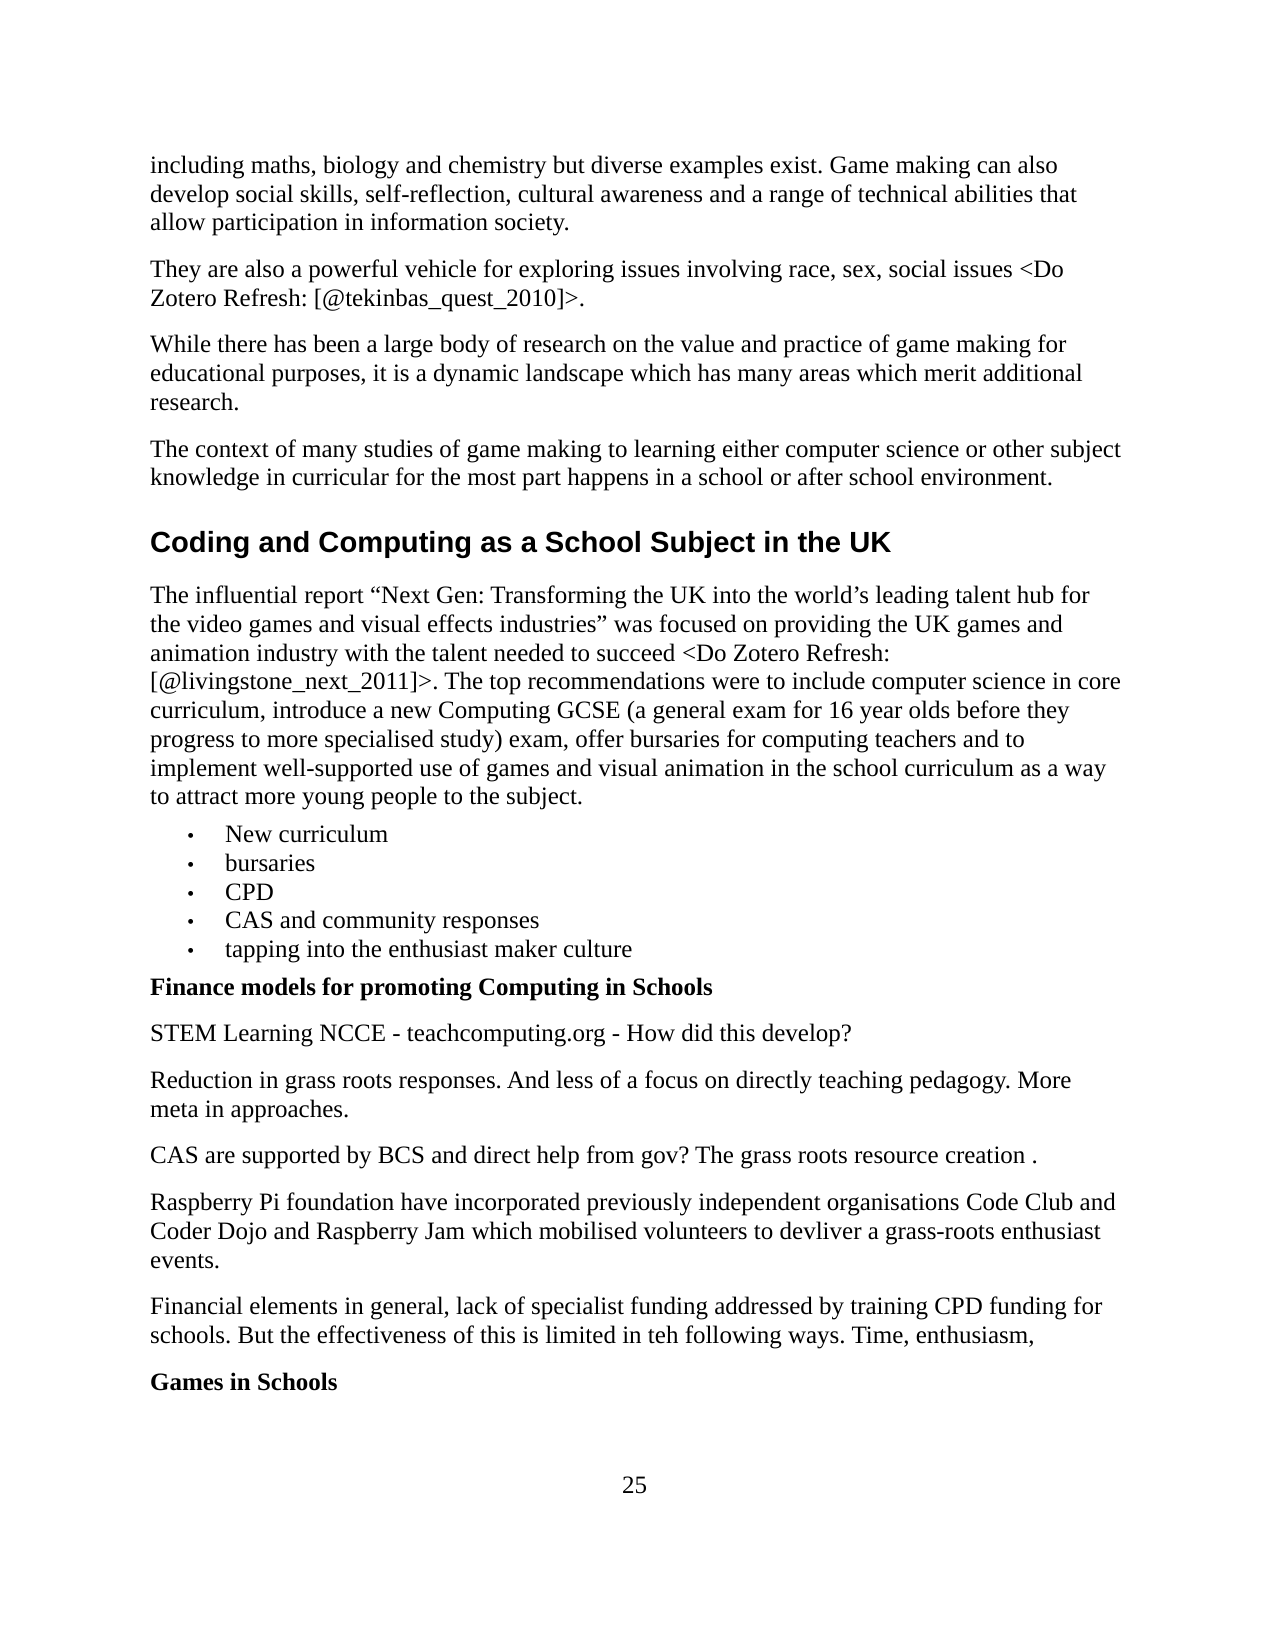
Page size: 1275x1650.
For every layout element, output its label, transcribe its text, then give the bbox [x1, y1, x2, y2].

text The context of many studies of game making to learning either computer science or other subject knowledge in curricular for the most part happens in a school or after school environment. [150, 434, 1125, 491]
text Raspberry Pi foundation have incorporated previously independent organisations Code Club and Coder Dojo and Raspberry Jam which mobilised volunteers to devliver a grass-roots enthusiast events. [150, 1187, 1125, 1273]
list bursaries [187, 848, 1125, 877]
text STEM Learning NCCE - teachcomputing.org - How did this develop? [150, 1018, 1125, 1047]
list CAS and community responses [187, 905, 1125, 934]
text While there has been a large body of research on the value and practice of game making for educational purposes, it is a dynamic landscape which has many areas which merit additional research. [150, 329, 1125, 416]
list CPD [187, 877, 1125, 905]
list tapping into the enthusiast maker culture [187, 934, 1125, 963]
text Games in Schools [150, 1367, 1125, 1396]
list New curriculum [187, 819, 1125, 848]
text They are also a powerful vehicle for exploring issues involving race, sex, social issues <Do Zotero Refresh: [@tekinbas_quest_2010]>. [150, 254, 1125, 312]
text including maths, biology and chemistry but diverse examples exist. Game making can also develop social skills, self-reflection, cultural awareness and a range of technical abilities that allow participation in information society. [150, 150, 1125, 236]
text Reduction in grass roots responses. And less of a focus on directly teaching pedagogy. More meta in approaches. [150, 1065, 1125, 1123]
text Finance models for promoting Computing in Schools [150, 972, 1125, 1001]
subtitle Coding and Computing as a School Subject in the UK [150, 525, 1125, 559]
text The influential report “Next Gen: Transforming the UK into the world’s leading talent hub for the video games and visual effects industries” was focused on providing the UK games and animation industry with the talent needed to succeed <Do Zotero Refresh: [@livingstone_next_2011]>. The top recommendations were to include computer science in core curriculum, introduce a new Computing GCSE (a general exam for 16 year olds before they progress to more specialised study) exam, offer bursaries for computing teachers and to implement well-supported use of games and visual animation in the school curriculum as a way to attract more young people to the subject. [150, 580, 1125, 810]
text Financial elements in general, lack of specialist funding addressed by training CPD funding for schools. But the effectiveness of this is limited in teh following ways. Time, enthusiasm, [150, 1291, 1125, 1349]
text CAS are supported by BCS and direct help from gov? The grass roots resource creation . [150, 1141, 1125, 1169]
